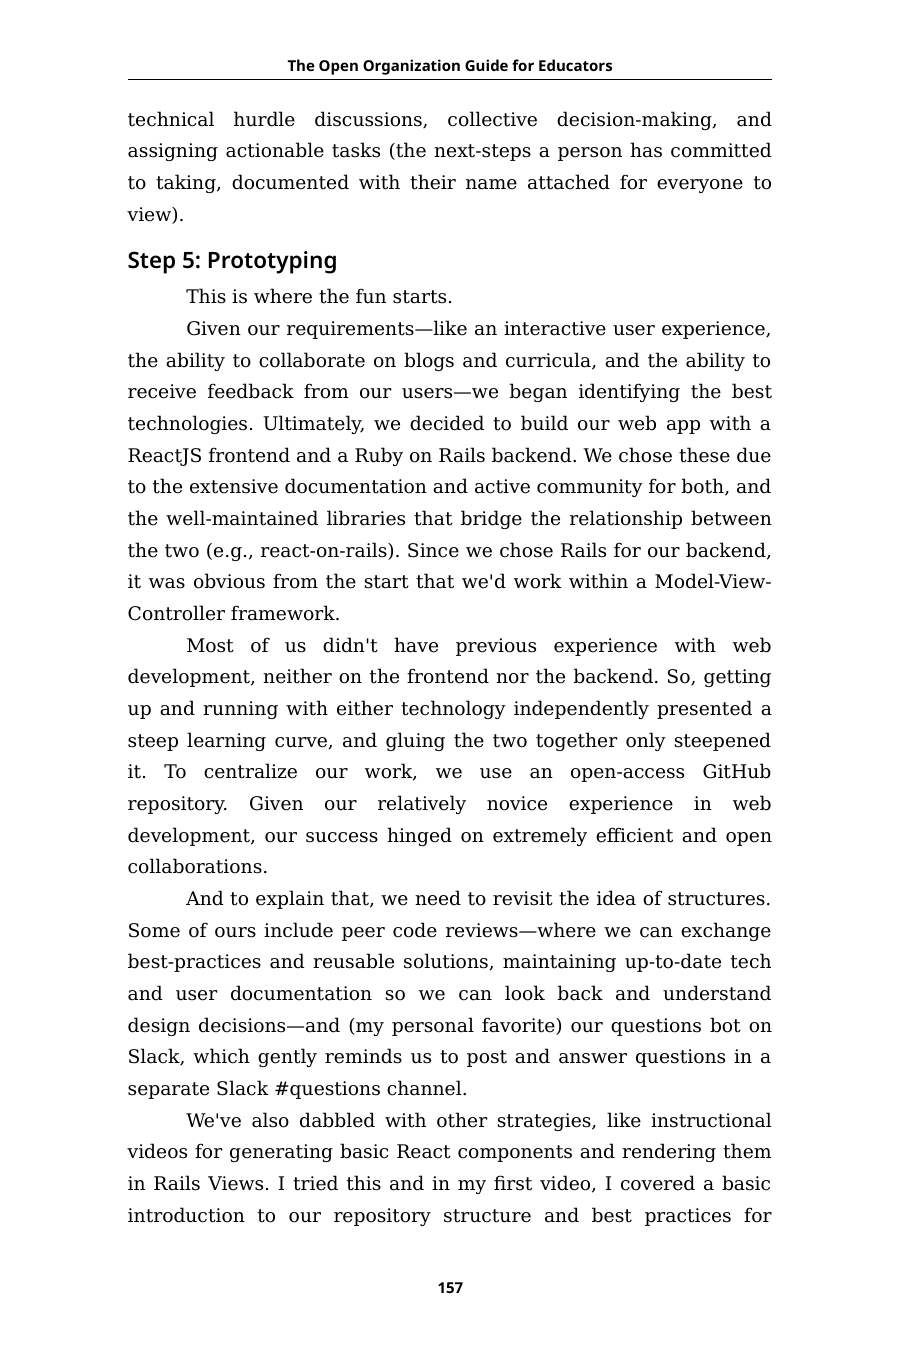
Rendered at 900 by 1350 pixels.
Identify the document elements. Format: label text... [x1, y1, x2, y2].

text Most of us didn't have previous experience with web development, neither on the frontend nor the backend. So, getting up and running with either technology independently presented a steep learning curve, and gluing the two together only steepened it. To centralize our work, we use an open-access GitHub repository. Given our relatively novice experience in web development, our success hinged on extremely efficient and open collaborations. [127, 635, 772, 878]
text And to explain that, we need to revisit the idea of structures. Some of ours include peer code reviews—where we can exchange best-practices and reusable solutions, maintaining up-to-date tech and user documentation so we can look back and understand design decisions—and (my personal favorite) our questions bot on Slack, which gently reminds us to post and answer questions in a separate Slack #questions channel. [127, 888, 772, 1100]
text We've also dabbled with other strategies, like instructional videos for generating basic React components and rendering them in Rails Views. I tried this and in my first video, I covered a basic introduction to our repository structure and best practices for [127, 1110, 772, 1227]
subtitle Step 5: Prototyping [127, 248, 772, 274]
text Given our requirements—like an interactive user experience, the ability to collaborate on blogs and curricula, and the ability to receive feedback from our users—we began identifying the best technologies. Ultimately, we decided to build our web app with a ReactJS frontend and a Ruby on Rails backend. We chose these due to the extensive documentation and active community for both, and the well-maintained libraries that bridge the relationship between the two (e.g., react-on-rails). Since we chose Rails for our backend, it was obvious from the start that we'd work within a Model-View-Controller framework. [127, 318, 772, 625]
text This is where the fun starts. [127, 286, 772, 308]
text technical hurdle discussions, collective decision-making, and assigning actionable tasks (the next-steps a person has committed to taking, documented with their name attached for everyone to view). [127, 109, 772, 226]
